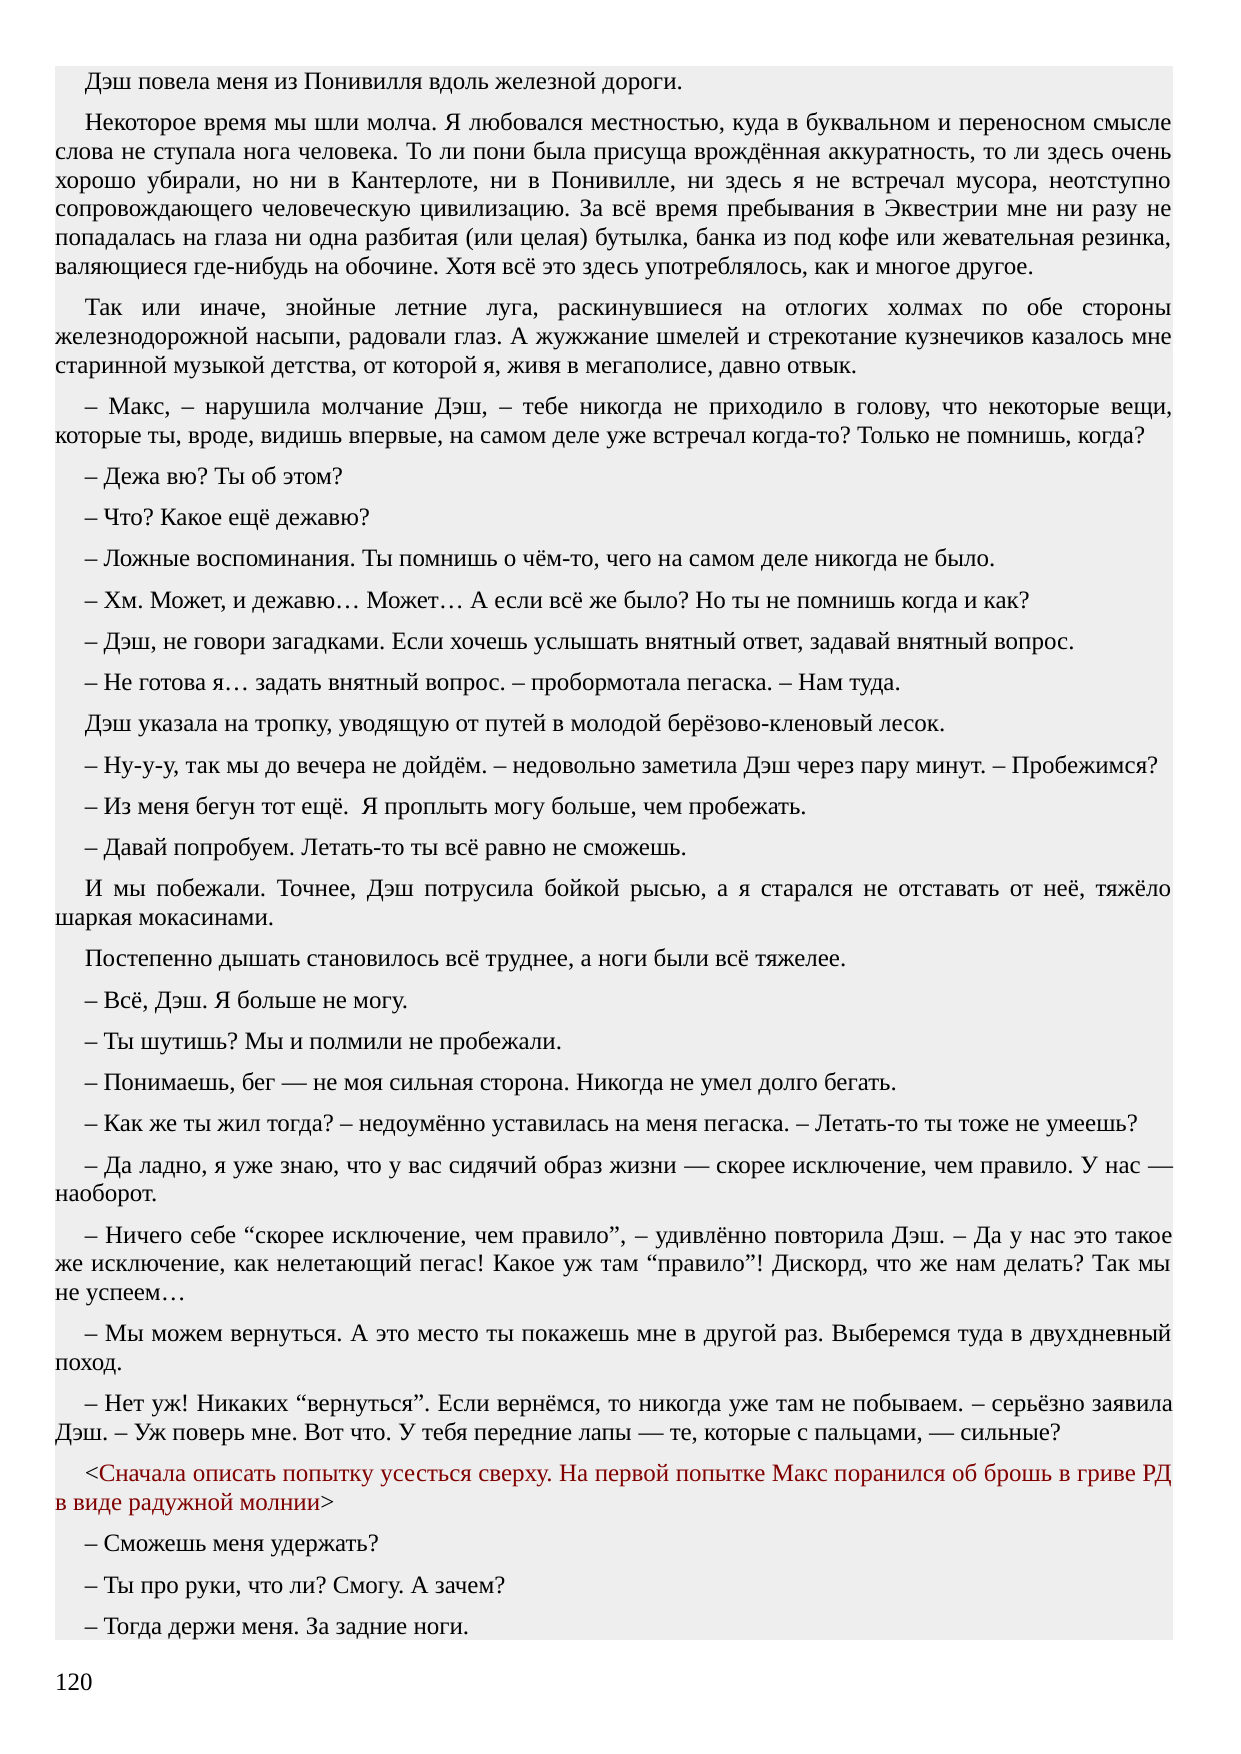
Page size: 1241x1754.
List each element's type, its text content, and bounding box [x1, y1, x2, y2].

text – Ты шутишь? Мы и полмили не пробежали. [55, 1026, 1173, 1055]
text – Как же ты жил тогда? – недоумённо уставилась на меня пегаска. – Летать-то ты тоже не умеешь? [55, 1108, 1173, 1137]
text – Мы можем вернуться. А это место ты покажешь мне в другой раз. Выберемся туда в двухдневный поход. [55, 1318, 1173, 1376]
text – Ну-у-у, так мы до вечера не дойдём. – недовольно заметила Дэш через пару минут. – Пробежимся? [55, 750, 1173, 778]
text <Cначала описать попытку усесться сверху. На первой попытке Макс поранился об брошь в гриве РД в виде радужной молнии> [55, 1458, 1173, 1516]
text – Дежа вю? Ты об этом? [55, 461, 1173, 490]
text – Из меня бегун тот ещё. Я проплыть могу больше, чем пробежать. [55, 791, 1173, 820]
text – Не готова я… задать внятный вопрос. – пробормотала пегаска. – Нам туда. [55, 667, 1173, 696]
text – Ничего себе “скорее исключение, чем правило”, – удивлённо повторила Дэш. – Да у нас это такое же исключение, как нелетающий пегас! Какое уж там “правило”! Дискорд, что же нам делать? Так мы не успеем… [55, 1220, 1173, 1306]
text – Что? Какое ещё дежавю? [55, 502, 1173, 531]
text – Дэш, не говори загадками. Если хочешь услышать внятный ответ, задавай внятный вопрос. [55, 626, 1173, 655]
text – Сможешь меня удержать? [55, 1528, 1173, 1557]
text Дэш повела меня из Понивилля вдоль железной дороги. [55, 66, 1173, 95]
text – Нет уж! Никаких “вернуться”. Если вернёмся, то никогда уже там не побываем. – серьёзно заявила Дэш. – Уж поверь мне. Вот что. У тебя передние лапы — те, которые с пальцами, — сильные? [55, 1388, 1173, 1446]
text Некоторое время мы шли молча. Я любовался местностью, куда в буквальном и переносном смысле слова не ступала нога человека. То ли пони была присуща врождённая аккуратность, то ли здесь очень хорошо убирали, но ни в Кантерлоте, ни в Понивилле, ни здесь я не встречал мусора, неотступно сопровождающего человеческую цивилизацию. За всё время пребывания в Эквестрии мне ни разу не попадалась на глаза ни одна разбитая (или целая) бутылка, банка из под кофе или жевательная резинка, валяющиеся где-нибудь на обочине. Хотя всё это здесь употреблялось, как и многое другое. [55, 107, 1173, 280]
text – Ты про руки, что ли? Смогу. А зачем? [55, 1570, 1173, 1598]
text – Понимаешь, бег — не моя сильная сторона. Никогда не умел долго бегать. [55, 1067, 1173, 1096]
text И мы побежали. Точнее, Дэш потрусила бойкой рысью, а я старался не отставать от неё, тяжёло шаркая мокасинами. [55, 873, 1173, 931]
text – Да ладно, я уже знаю, что у вас сидячий образ жизни — скорее исключение, чем правило. У нас — наоборот. [55, 1150, 1173, 1207]
text – Давай попробуем. Летать-то ты всё равно не сможешь. [55, 832, 1173, 861]
text Так или иначе, знойные летние луга, раскинувшиеся на отлогих холмах по обе стороны железнодорожной насыпи, радовали глаз. А жужжание шмелей и стрекотание кузнечиков казалось мне старинной музыкой детства, от которой я, живя в мегаполисе, давно отвык. [55, 292, 1173, 378]
text Дэш указала на тропку, уводящую от путей в молодой берёзово-кленовый лесок. [55, 708, 1173, 737]
text – Тогда держи меня. За задние ноги. [55, 1611, 1173, 1640]
text – Макс, – нарушила молчание Дэш, – тебе никогда не приходило в голову, что некоторые вещи, которые ты, вроде, видишь впервые, на самом деле уже встречал когда-то? Только не помнишь, когда? [55, 391, 1173, 448]
text – Всё, Дэш. Я больше не могу. [55, 985, 1173, 1013]
text – Ложные воспоминания. Ты помнишь о чём-то, чего на самом деле никогда не было. [55, 543, 1173, 572]
text Постепенно дышать становилось всё труднее, а ноги были всё тяжелее. [55, 943, 1173, 972]
text – Хм. Может, и дежавю… Может… А если всё же было? Но ты не помнишь когда и как? [55, 585, 1173, 613]
